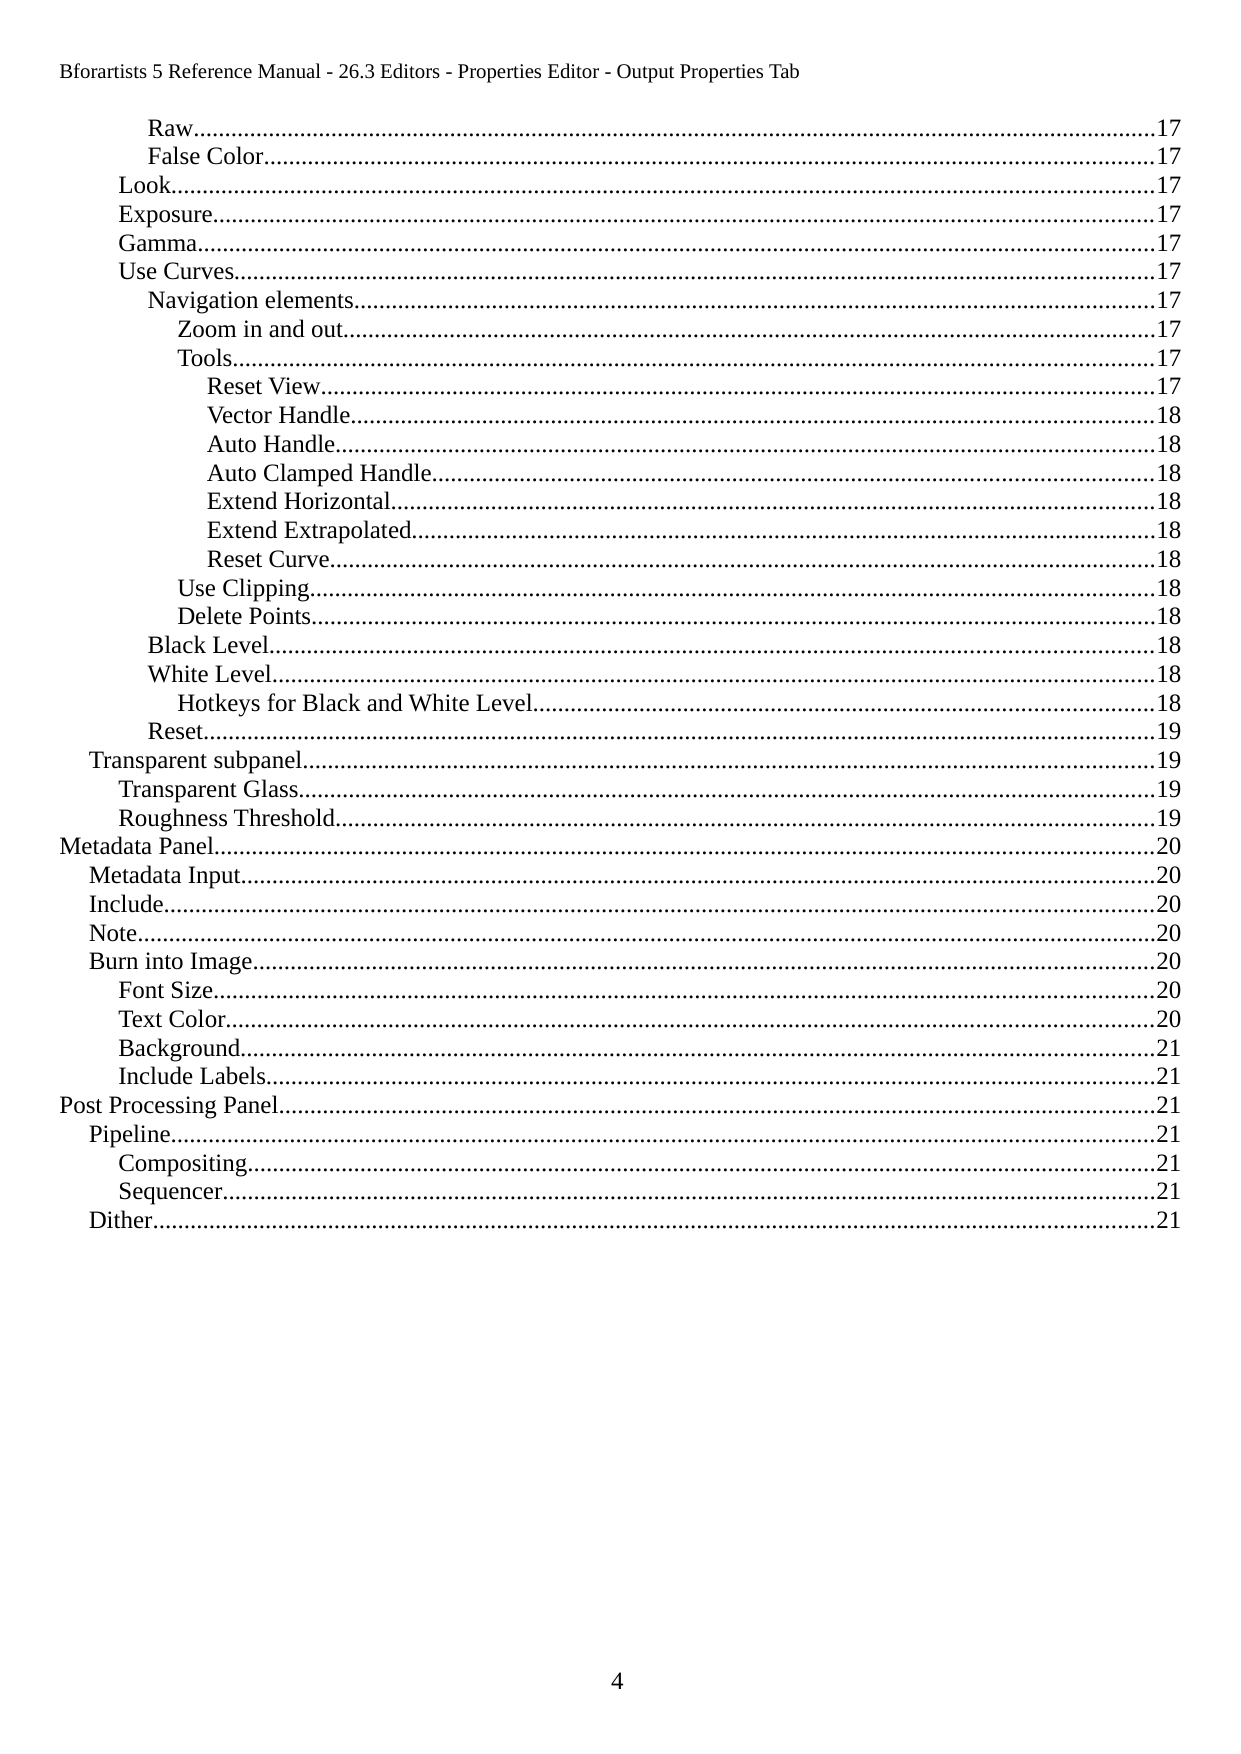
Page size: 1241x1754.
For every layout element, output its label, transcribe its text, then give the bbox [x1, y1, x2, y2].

text Exposure 17 [118, 199, 1181, 228]
text Hotkeys for Black and White Level 18 [177, 688, 1181, 716]
text Black Level 18 [147, 630, 1181, 659]
text Metadata Input 20 [88, 860, 1181, 889]
text Transparent subpanel 19 [88, 745, 1181, 774]
text Reset 19 [147, 716, 1181, 745]
text Note 20 [88, 918, 1181, 946]
text False Color 17 [147, 141, 1181, 170]
text Include Labels 21 [118, 1061, 1181, 1090]
text Sequencer 21 [118, 1176, 1181, 1205]
text Gamma 17 [118, 228, 1181, 256]
text Extend Extrapolated 18 [207, 515, 1181, 544]
text Use Clipping 18 [177, 573, 1181, 601]
text Tools 17 [177, 343, 1181, 371]
text Dither 21 [88, 1205, 1181, 1234]
text Pipeline 21 [88, 1119, 1181, 1148]
text Vector Handle 18 [207, 400, 1181, 429]
text Raw 17 [147, 113, 1181, 141]
text Zoom in and out 17 [177, 314, 1181, 343]
text Metadata Panel 20 [59, 831, 1181, 860]
text Font Size 20 [118, 975, 1181, 1004]
text Reset Curve 18 [207, 544, 1181, 573]
text Post Processing Panel 21 [59, 1090, 1181, 1119]
text Navigation elements 17 [147, 285, 1181, 314]
text Reset View 17 [207, 371, 1181, 400]
text Include 20 [88, 889, 1181, 918]
text Text Color 20 [118, 1004, 1181, 1033]
text Roughness Threshold 19 [118, 803, 1181, 831]
text Transparent Glass 19 [118, 774, 1181, 803]
text Auto Clamped Handle 18 [207, 458, 1181, 486]
text Delete Points 18 [177, 601, 1181, 630]
text Extend Horizontal 18 [207, 486, 1181, 515]
text White Level 18 [147, 659, 1181, 688]
text Look 17 [118, 170, 1181, 199]
text Burn into Image 20 [88, 946, 1181, 975]
text Compositing 21 [118, 1148, 1181, 1176]
text Background 21 [118, 1033, 1181, 1061]
text Use Curves 17 [118, 256, 1181, 285]
text Auto Handle 18 [207, 429, 1181, 458]
